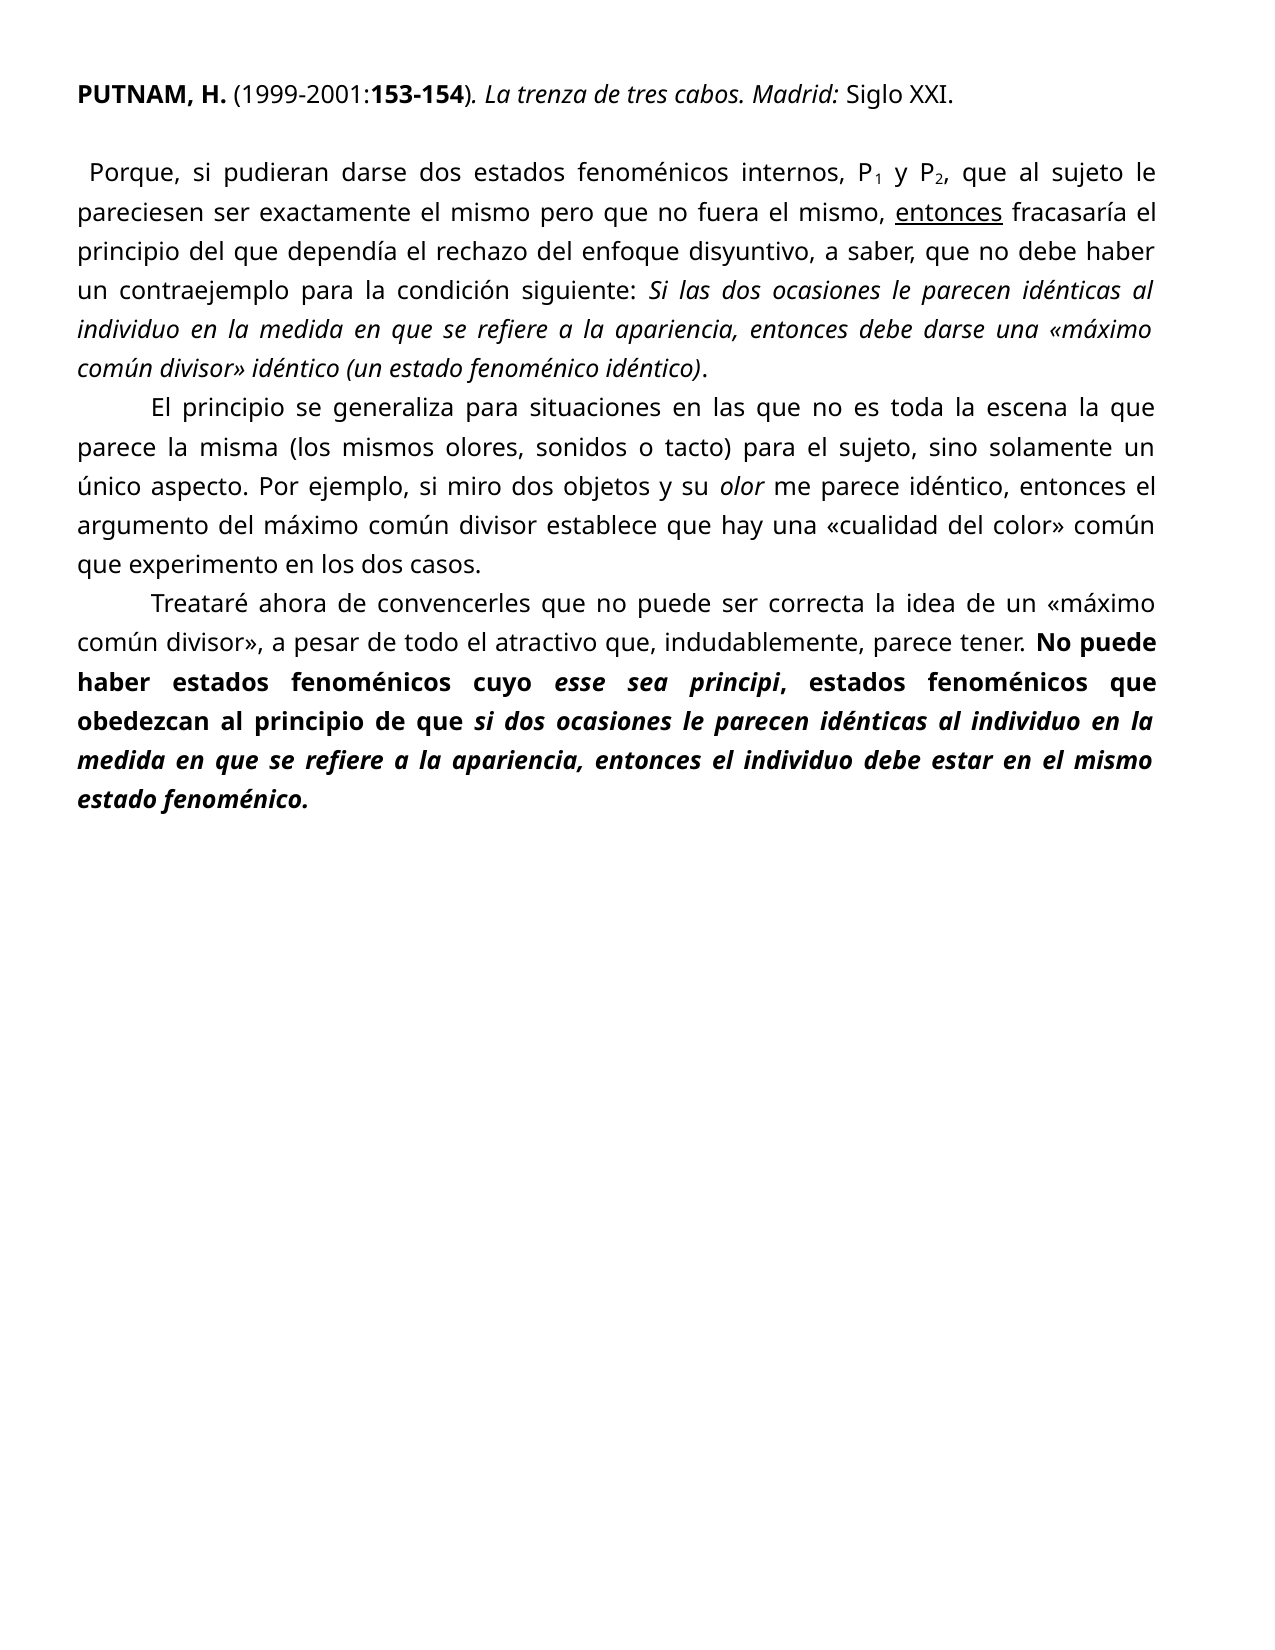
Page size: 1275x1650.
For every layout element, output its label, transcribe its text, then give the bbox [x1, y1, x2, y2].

text Treataré ahora de convencerles que no puede ser correcta la idea de un «máximo común divisor», a pesar de todo el atractivo que, indudablemente, parece tener. No puede haber estados fenoménicos cuyo esse sea principi, estados fenoménicos que obedezcan al principio de que si dos ocasiones le parecen idénticas al individuo en la medida en que se refiere a la apariencia, entonces el individuo debe estar en el mismo estado fenoménico. [77, 586, 1157, 816]
text PUTNAM, H. (1999-2001:153-154). La trenza de tres cabos. Madrid: Siglo XXI. [77, 77, 1157, 111]
text El principio se generaliza para situaciones en las que no es toda la escena la que parece la misma (los mismos olores, sonidos o tacto) para el sujeto, sino solamente un único aspecto. Por ejemplo, si miro dos objetos y su olor me parece idéntico, entonces el argumento del máximo común divisor establece que hay una «cualidad del color» común que experimento en los dos casos. [77, 390, 1157, 581]
text Porque, si pudieran darse dos estados fenoménicos internos, P1 y P2, que al sujeto le pareciesen ser exactamente el mismo pero que no fuera el mismo, entonces fracasaría el principio del que dependía el rechazo del enfoque disyuntivo, a saber, que no debe haber un contraejemplo para la condición siguiente: Si las dos ocasiones le parecen idénticas al individuo en la medida en que se refiere a la apariencia, entonces debe darse una «máximo común divisor» idéntico (un estado fenoménico idéntico). [77, 155, 1157, 385]
